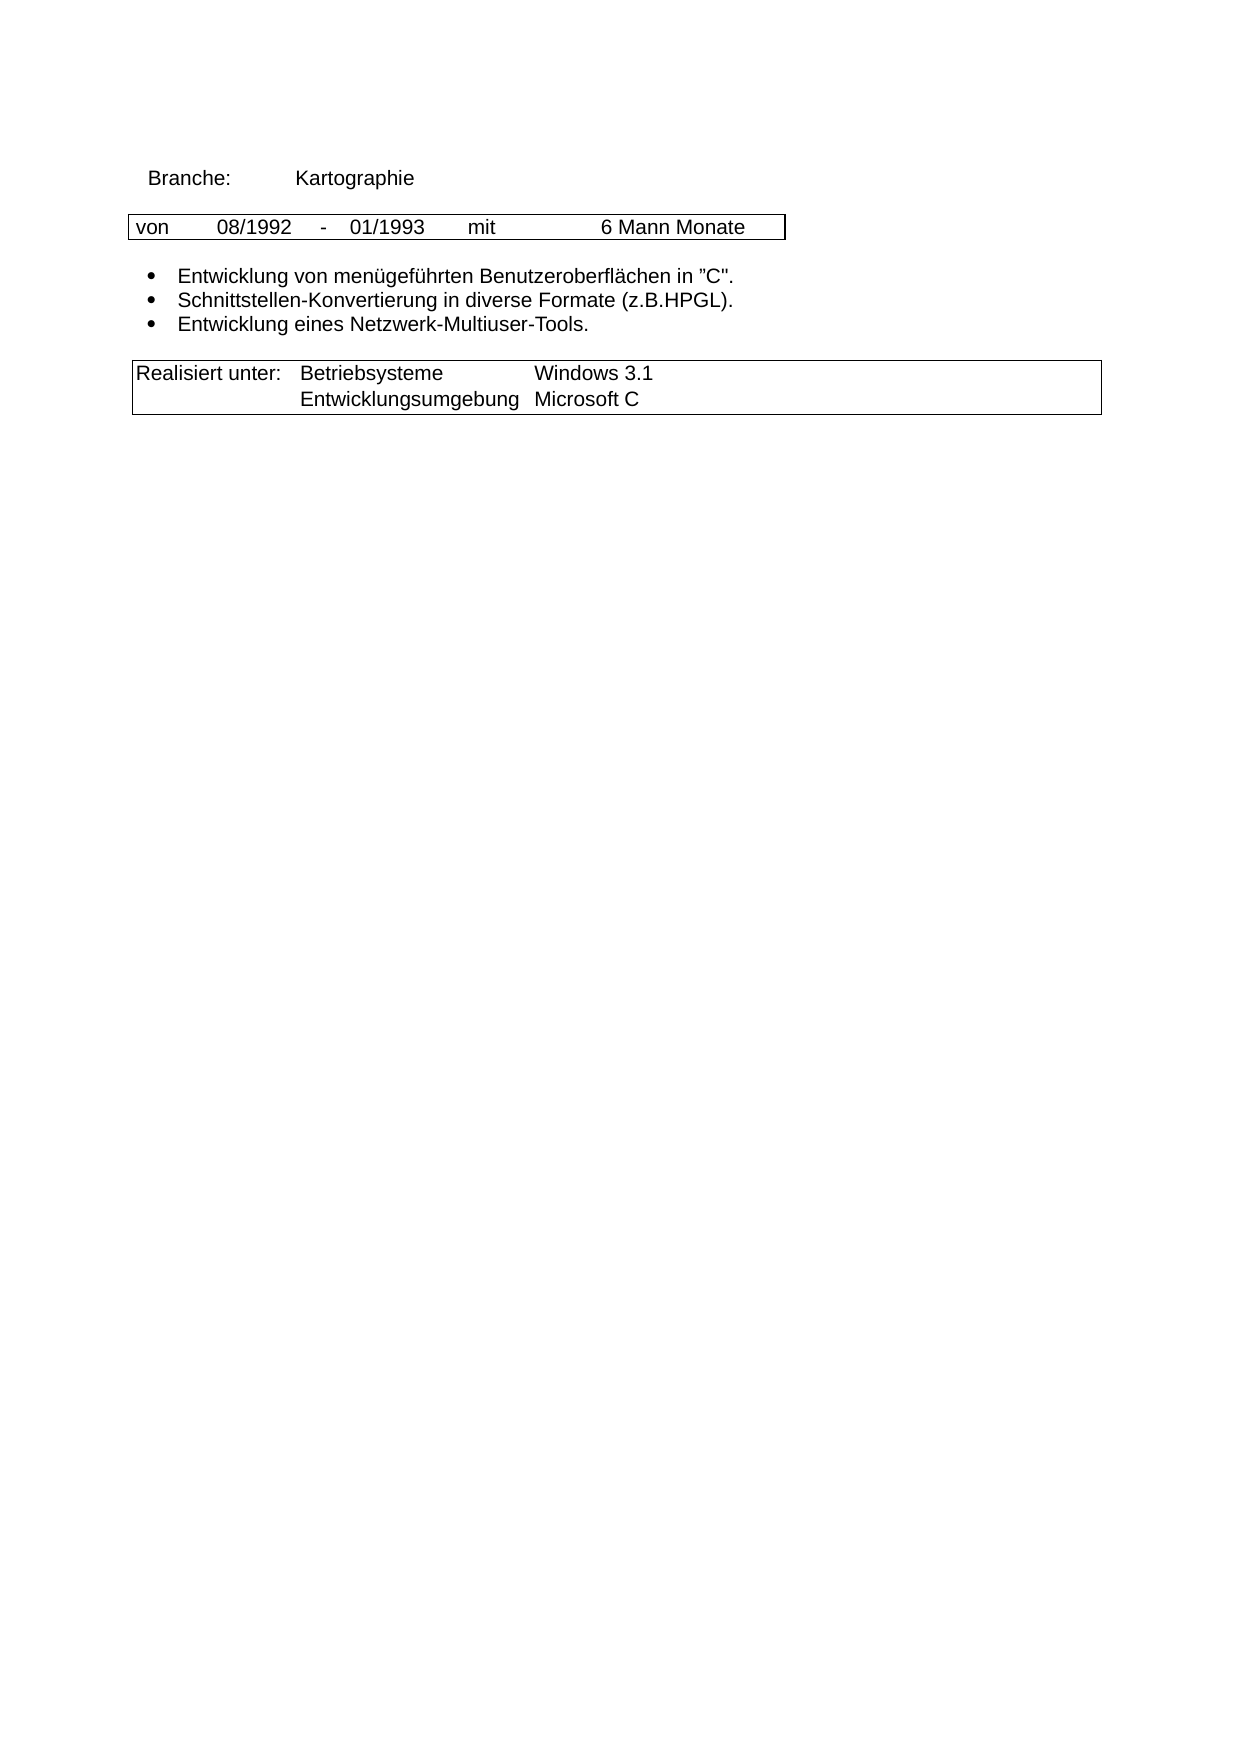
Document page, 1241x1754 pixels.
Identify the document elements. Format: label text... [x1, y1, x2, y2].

table_header 01/1993 [342, 215, 460, 239]
list Entwicklung eines Netzwerk-Multiuser-Tools. [148, 312, 1110, 336]
table_header von [129, 215, 209, 239]
table_header Realisiert unter: [133, 361, 297, 387]
table_cell Microsoft C [531, 387, 1101, 414]
table_cell Entwicklungsumgebung [297, 387, 531, 414]
table_header 08/1992 [209, 215, 313, 239]
table_header Windows 3.1 [531, 361, 1101, 387]
table_header Betriebsysteme [297, 361, 531, 387]
table_cell [133, 387, 297, 414]
list Schnittstellen-Konvertierung in diverse Formate (z.B.HPGL). [148, 288, 1110, 312]
table_header mit [460, 215, 593, 239]
table_header - [313, 215, 342, 239]
text Branche: Kartographie [148, 166, 1110, 190]
table_header 6 Mann Monate [593, 215, 784, 239]
list Entwicklung von menügeführten Benutzeroberflächen in ”C". [148, 264, 1110, 288]
